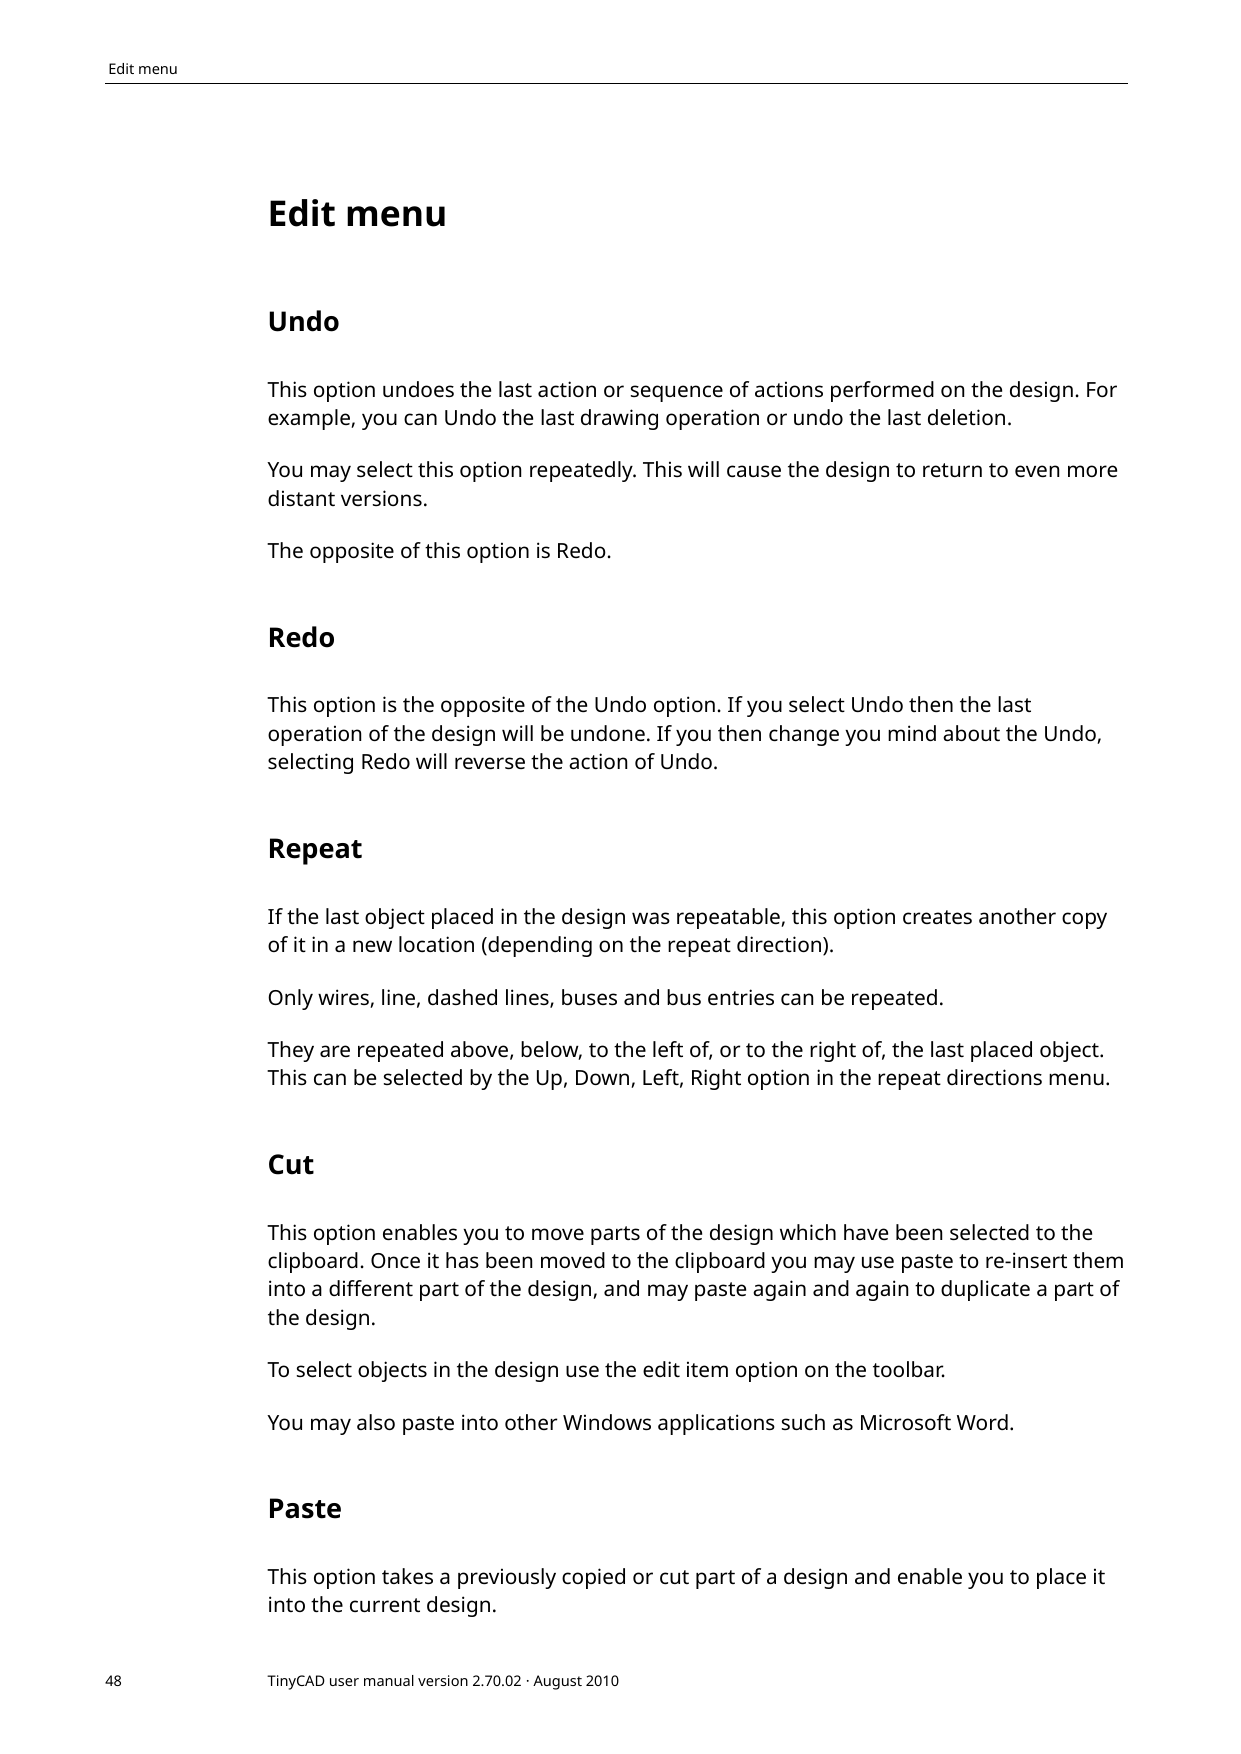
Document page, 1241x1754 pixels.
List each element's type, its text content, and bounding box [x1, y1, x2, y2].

text This option undoes the last action or sequence of actions performed on the design. For example, you can Undo the last drawing operation or undo the last deletion. [267, 375, 1128, 432]
subtitle Edit menu [267, 189, 1128, 237]
subtitle Cut [267, 1145, 1128, 1182]
text If the last object placed in the design was repeatable, this option creates another copy of it in a new location (depending on the repeat direction). [267, 902, 1128, 959]
text The opposite of this option is Redo. [267, 536, 1128, 565]
subtitle Undo [267, 302, 1128, 339]
text This option is the opposite of the Undo option. If you select Undo then the last operation of the design will be undone. If you then change you mind about the Undo, selecting Redo will reverse the action of Undo. [267, 691, 1128, 776]
subtitle Repeat [267, 829, 1128, 866]
text They are repeated above, below, to the left of, or to the right of, the last placed object. This can be selected by the Up, Down, Left, Right option in the repeat directions menu. [267, 1035, 1128, 1092]
subtitle Paste [267, 1489, 1128, 1526]
text Only wires, line, dashed lines, buses and bus entries can be repeated. [267, 983, 1128, 1011]
text You may also paste into other Windows applications such as Microsoft Word. [267, 1408, 1128, 1436]
text This option enables you to move parts of the design which have been selected to the clipboard. Once it has been moved to the clipboard you may use paste to re-insert them into a different part of the design, and may paste again and again to duplicate a part of the design. [267, 1218, 1128, 1331]
text To select objects in the design use the edit item option on the toolbar. [267, 1355, 1128, 1384]
subtitle Redo [267, 618, 1128, 655]
text You may select this option repeatedly. This will cause the design to return to even more distant versions. [267, 456, 1128, 512]
text This option takes a previously copied or cut part of a design and enable you to place it into the current design. [267, 1562, 1128, 1619]
